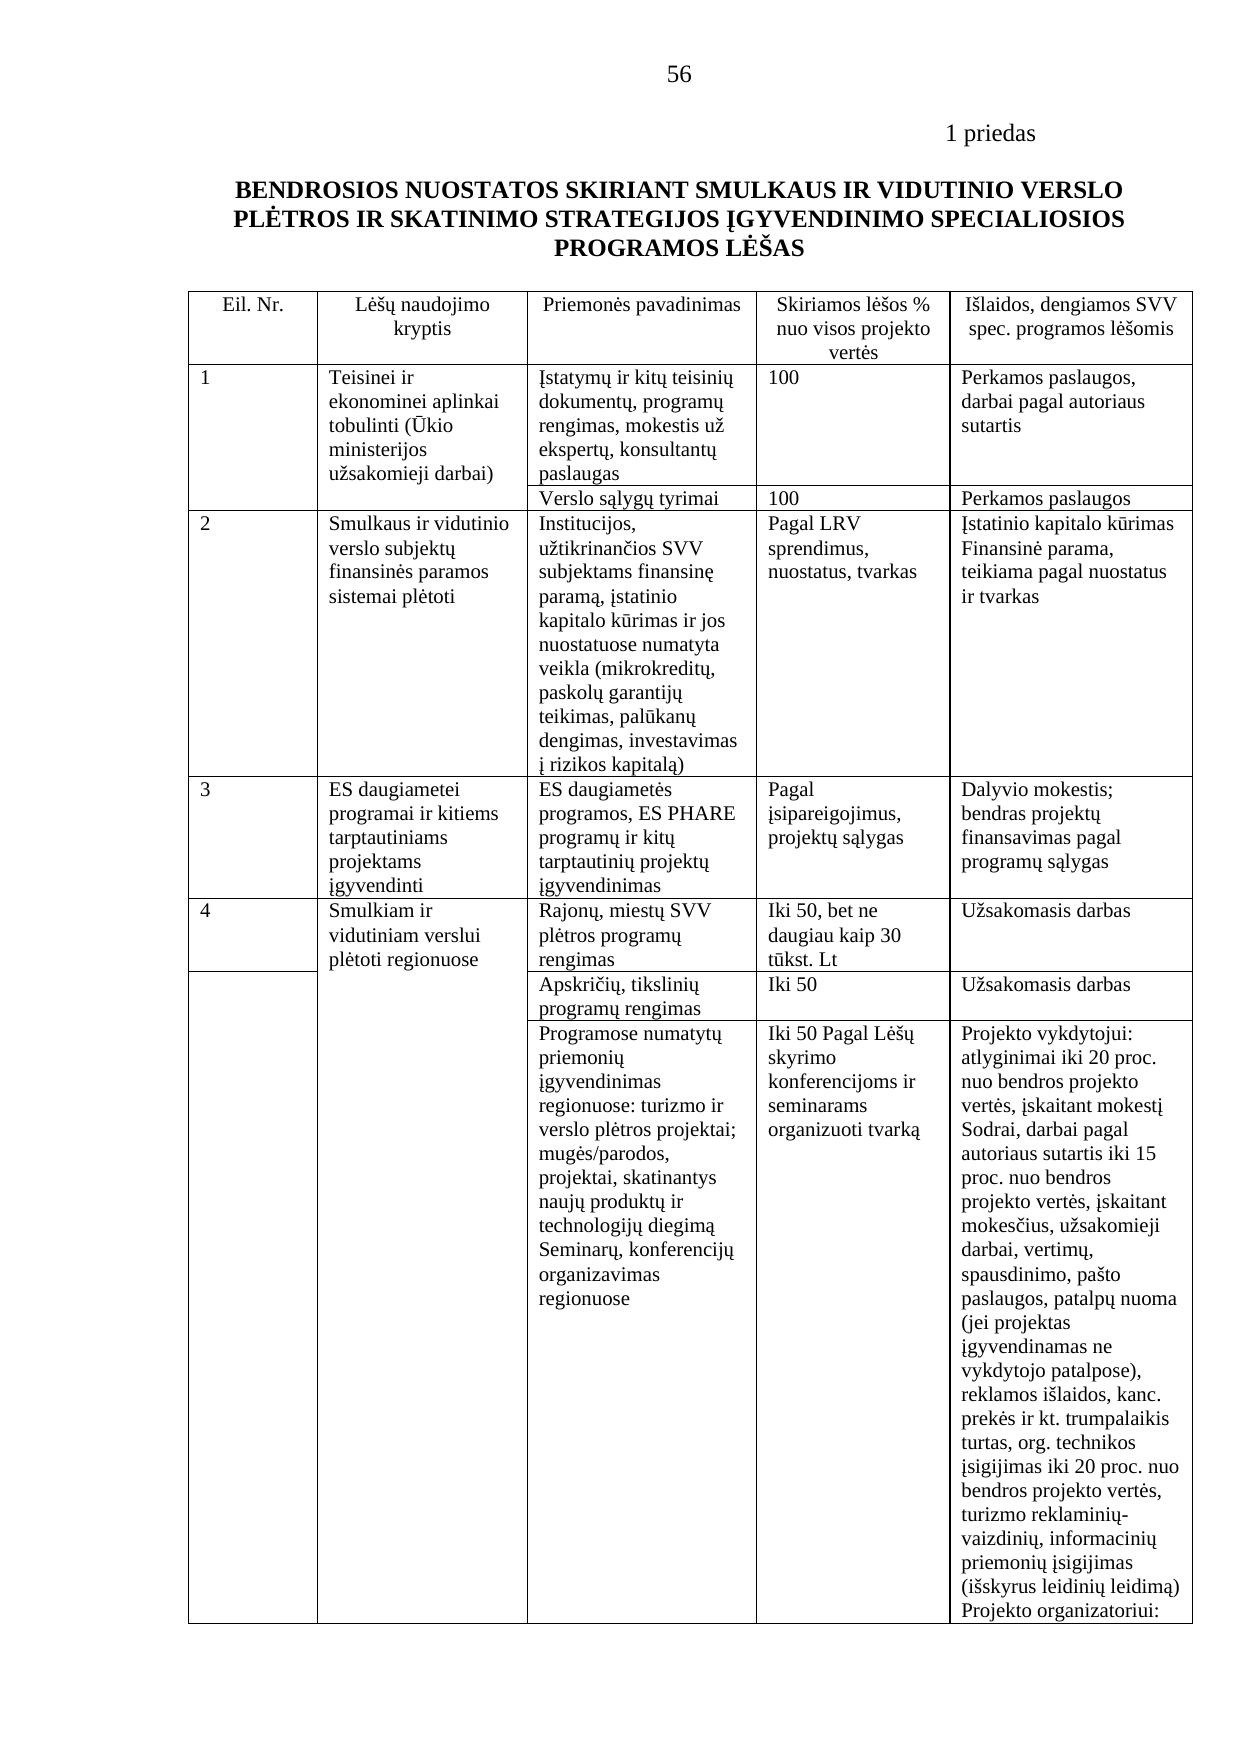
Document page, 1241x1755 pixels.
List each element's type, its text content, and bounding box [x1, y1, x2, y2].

table_header Lėšų naudojimo kryptis [318, 292, 527, 364]
table_cell Perkamos paslaugos [951, 486, 1192, 510]
table_cell Dalyvio mokestis; bendras projektų finansavimas pagal programų sąlygas [951, 777, 1192, 897]
table_cell Teisinei ir ekonominei aplinkai tobulinti (Ūkio ministerijos užsakomieji darbai) [318, 365, 527, 510]
table_cell 4 [189, 899, 317, 971]
table_cell 100 [757, 365, 949, 485]
table_cell Pagal įsipareigojimus, projektų sąlygas [757, 777, 949, 897]
table_cell 3 [189, 777, 317, 897]
table_cell [189, 972, 317, 1622]
table_cell 2 [189, 511, 317, 776]
table_cell Apskričių, tikslinių programų rengimas [528, 972, 756, 1020]
table_cell Smulkiam ir vidutiniam verslui plėtoti regionuose [318, 899, 527, 1622]
table_cell Programose numatytų priemonių įgyvendinimas regionuose: turizmo ir verslo plėtros projektai; mugės/parodos, projektai, skatinantys naujų produktų ir technologijų diegimą Seminarų, konferencijų organizavimas regionuose [528, 1021, 756, 1622]
table_header Eil. Nr. [189, 292, 317, 364]
table_header Išlaidos, dengiamos SVV spec. programos lėšomis [951, 292, 1192, 364]
table_cell Iki 50, bet ne daugiau kaip 30 tūkst. Lt [757, 899, 949, 971]
table_cell Institucijos, užtikrinančios SVV subjektams finansinę paramą, įstatinio kapitalo kūrimas ir jos nuostatuose numatyta veikla (mikrokreditų, paskolų garantijų teikimas, palūkanų dengimas, investavimas į rizikos kapitalą) [528, 511, 756, 776]
table_cell Projekto vykdytojui: atlyginimai iki 20 proc. nuo bendros projekto vertės, įskaitant mokestį Sodrai, darbai pagal autoriaus sutartis iki 15 proc. nuo bendros projekto vertės, įskaitant mokesčius, užsakomieji darbai, vertimų, spausdinimo, pašto paslaugos, patalpų nuoma (jei projektas įgyvendinamas ne vykdytojo patalpose), reklamos išlaidos, kanc. prekės ir kt. trumpalaikis turtas, org. technikos įsigijimas iki 20 proc. nuo bendros projekto vertės, turizmo reklaminių- vaizdinių, informacinių priemonių įsigijimas (išskyrus leidinių leidimą) Projekto organizatoriui: [951, 1021, 1192, 1622]
table_cell Iki 50 Pagal Lėšų skyrimo konferencijoms ir seminarams organizuoti tvarką [757, 1021, 949, 1622]
table_cell ES daugiametei programai ir kitiems tarptautiniams projektams įgyvendinti [318, 777, 527, 897]
table_cell Pagal LRV sprendimus, nuostatus, tvarkas [757, 511, 949, 776]
table_cell Verslo sąlygų tyrimai [528, 486, 756, 510]
table_cell Perkamos paslaugos, darbai pagal autoriaus sutartis [951, 365, 1192, 485]
table_cell Užsakomasis darbas [951, 972, 1192, 1020]
table_cell Užsakomasis darbas [951, 899, 1192, 971]
text 1 priedas [945, 118, 1181, 147]
table_header Priemonės pavadinimas [528, 292, 756, 364]
table_cell Įstatinio kapitalo kūrimas Finansinė parama, teikiama pagal nuostatus ir tvarkas [951, 511, 1192, 776]
table_cell Iki 50 [757, 972, 949, 1020]
table_cell 1 [189, 365, 317, 510]
text BENDROSIOS NUOSTATOS SKIRIANT SMULKAUS IR VIDUTINIO VERSLO PLĖTROS IR SKATINIMO STRATEGIJOS ĮGYVENDINIMO SPECIALIOSIOS PROGRAMOS LĖŠAS [177, 176, 1181, 262]
table_cell Įstatymų ir kitų teisinių dokumentų, programų rengimas, mokestis už ekspertų, konsultantų paslaugas [528, 365, 756, 485]
table_cell 100 [757, 486, 949, 510]
table_header Skiriamos lėšos % nuo visos projekto vertės [757, 292, 949, 364]
table_cell ES daugiametės programos, ES PHARE programų ir kitų tarptautinių projektų įgyvendinimas [528, 777, 756, 897]
table_cell Rajonų, miestų SVV plėtros programų rengimas [528, 899, 756, 971]
table_cell Smulkaus ir vidutinio verslo subjektų finansinės paramos sistemai plėtoti [318, 511, 527, 776]
